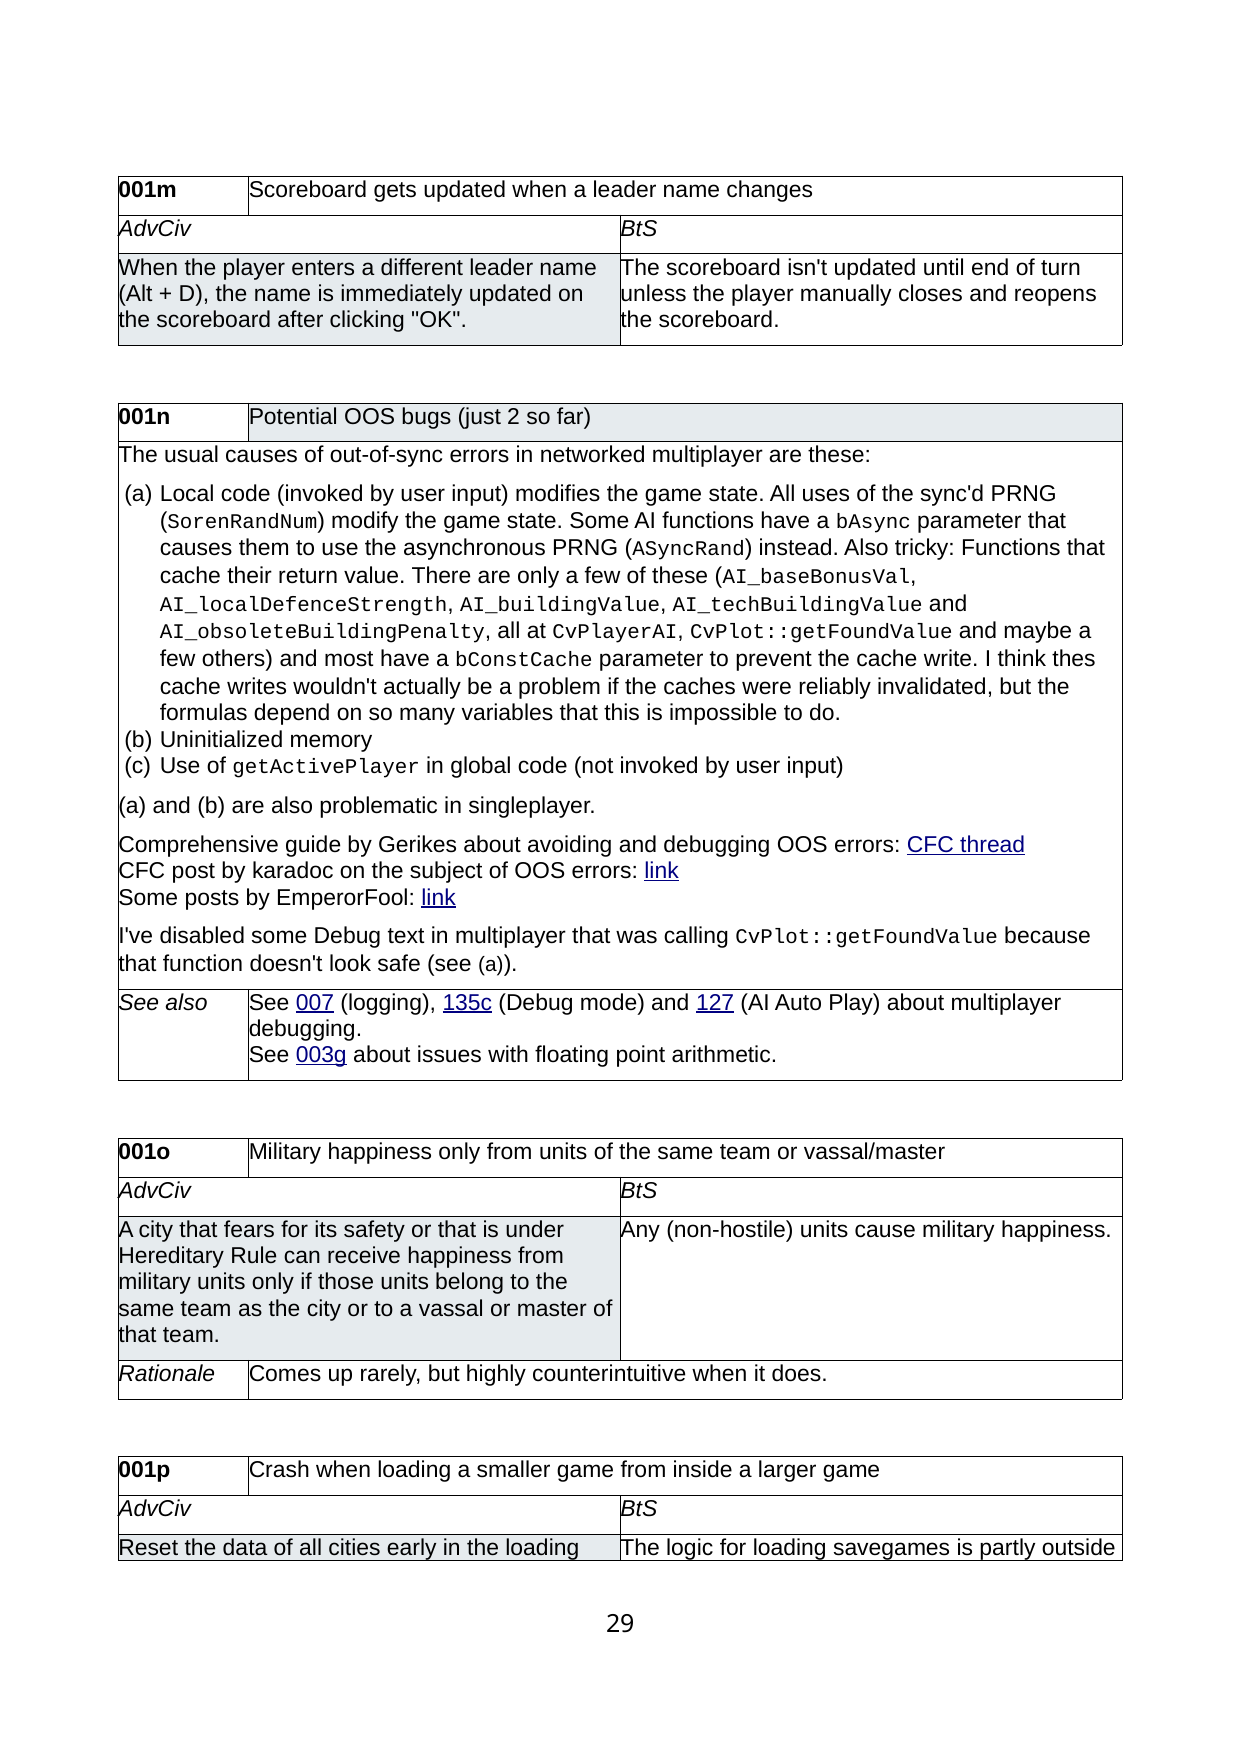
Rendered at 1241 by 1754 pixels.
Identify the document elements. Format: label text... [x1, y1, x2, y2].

table_cell The usual causes of out-of-sync errors in networked multiplayer are these: Local code (invoked by user input) modifies the game state. All uses of the sync'd PRNG (SorenRandNum) modify the game state. Some AI functions have a bAsync parameter that causes them to use the asynchronous PRNG (ASyncRand) instead. Also tricky: Functions that cache their return value. There are only a few of these (AI_baseBonusVal, AI_localDefenceStrength, AI_buildingValue, AI_techBuildingValue and AI_obsoleteBuildingPenalty, all at CvPlayerAI, CvPlot::getFoundValue and maybe a few others) and most have a bConstCache parameter to prevent the cache write. I think thes cache writes wouldn't actually be a problem if the caches were reliably invalidated, but the formulas depend on so many variables that this is impossible to do. Uninitialized memory Use of getActivePlayer in global code (not invoked by user input) (a) and (b) are also problematic in singleplayer. Comprehensive guide by Gerikes about avoiding and debugging OOS errors: CFC thread CFC post by karadoc on the subject of OOS errors: link Some posts by EmperorFool: link I've disabled some Debug text in multiplayer that was calling CvPlot::getFoundValue because that function doesn't look safe (see (a)). [119, 442, 1122, 989]
table_cell BtS [621, 1178, 1122, 1216]
table_cell BtS [621, 1496, 1122, 1534]
table_cell AdvCiv [119, 1496, 620, 1534]
table_cell When the player enters a different leader name (Alt + D), the name is immediately updated on the scoreboard after clicking "OK". [119, 254, 620, 345]
table_cell Rationale [119, 1361, 248, 1399]
table_header Potential OOS bugs (just 2 so far) [249, 404, 1122, 441]
table_header Military happiness only from units of the same team or vassal/master [249, 1139, 1122, 1177]
table_header 001o [119, 1139, 248, 1177]
table_cell The logic for loading savegames is partly outside [621, 1535, 1122, 1560]
table_cell AdvCiv [119, 216, 620, 253]
table_cell Comes up rarely, but highly counterintuitive when it does. [249, 1361, 1122, 1399]
table_cell See also [119, 990, 248, 1080]
table_cell The scoreboard isn't updated until end of turn unless the player manually closes and reopens the scoreboard. [621, 254, 1122, 345]
table_cell Any (non-hostile) units cause military happiness. [621, 1217, 1122, 1360]
table_cell See 007 (logging), 135c (Debug mode) and 127 (AI Auto Play) about multiplayer debugging. See 003g about issues with floating point arithmetic. [249, 990, 1122, 1080]
table_cell AdvCiv [119, 1178, 620, 1216]
table_header Crash when loading a smaller game from inside a larger game [249, 1457, 1122, 1495]
table_header 001p [119, 1457, 248, 1495]
table_cell A city that fears for its safety or that is under Hereditary Rule can receive happiness from military units only if those units belong to the same team as the city or to a vassal or master of that team. [119, 1217, 620, 1360]
table_cell Reset the data of all cities early in the loading [119, 1535, 620, 1560]
table_header 001m [119, 177, 248, 214]
table_header Scoreboard gets updated when a leader name changes [249, 177, 1122, 214]
table_cell BtS [621, 216, 1122, 253]
table_header 001n [119, 404, 248, 441]
